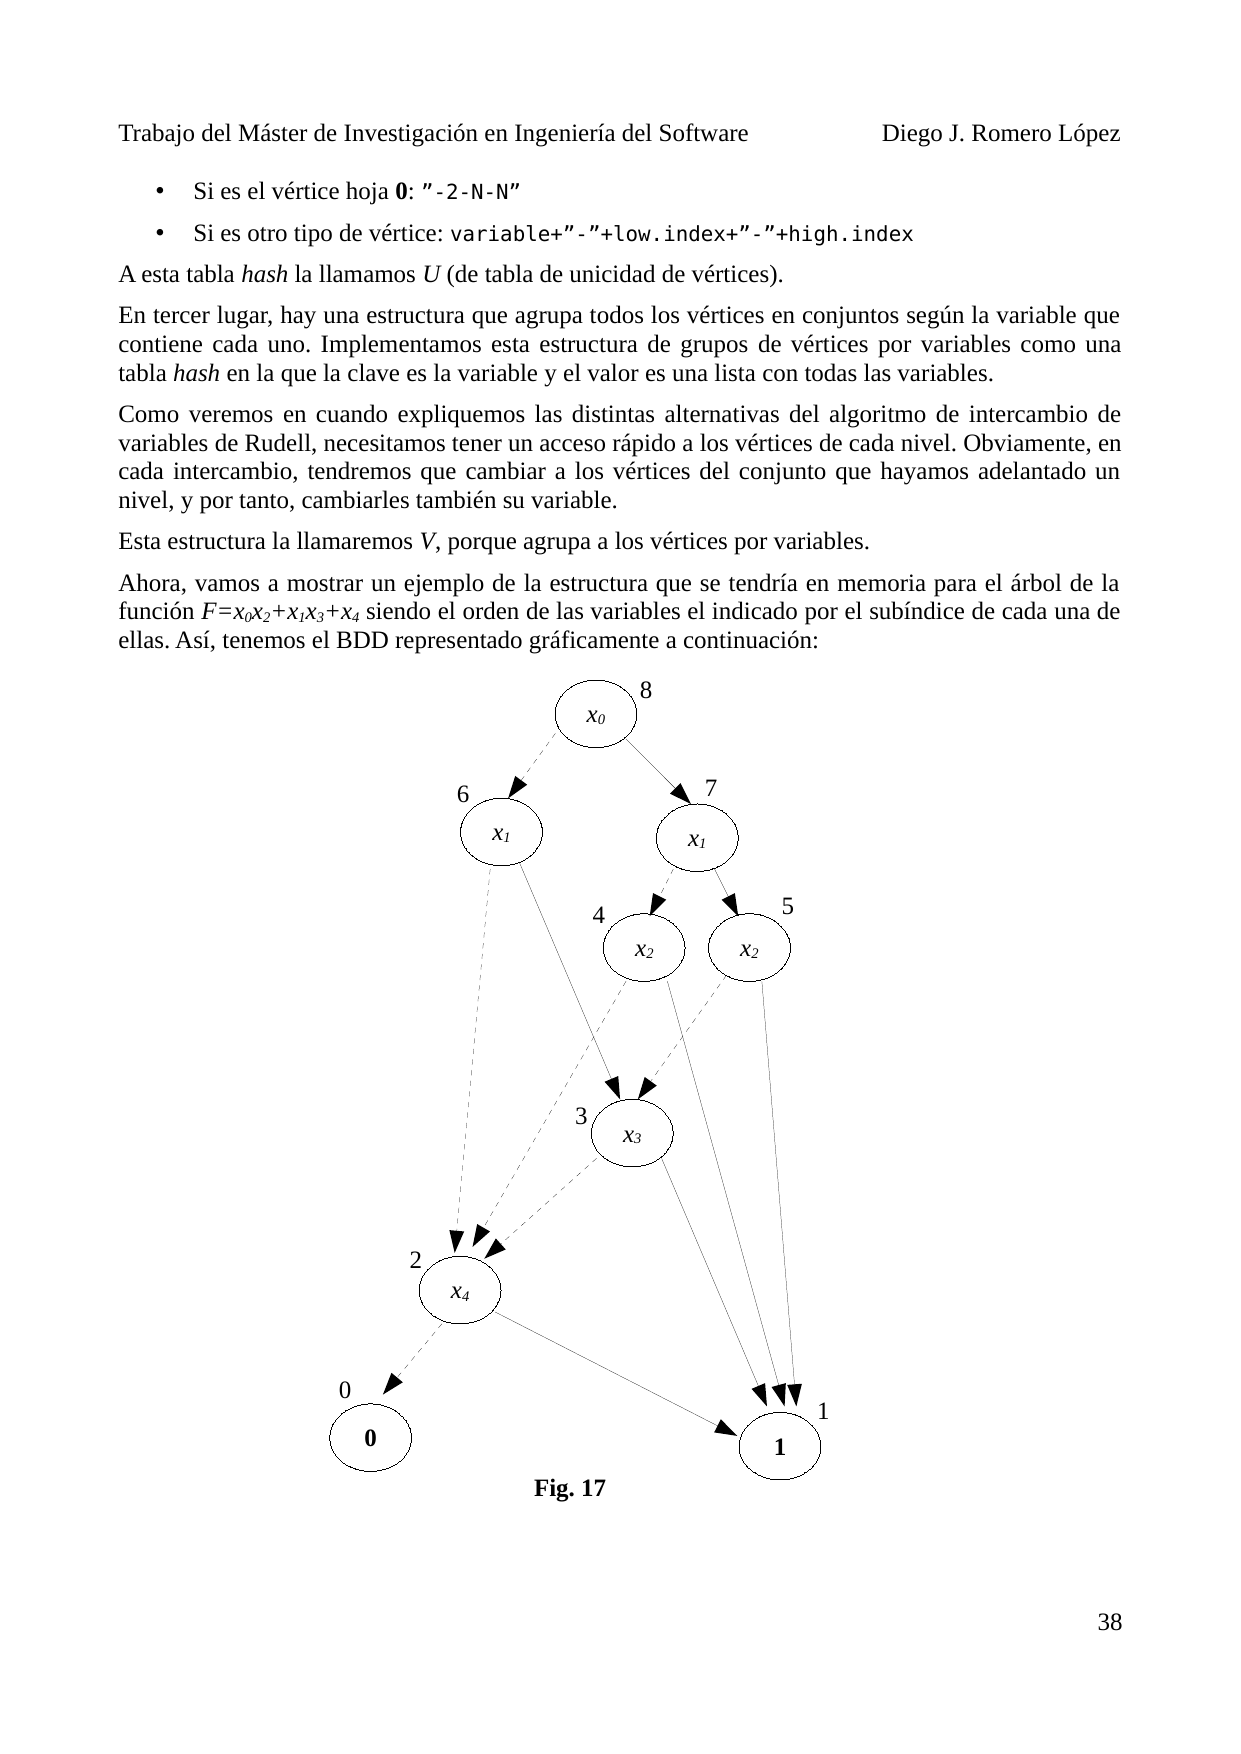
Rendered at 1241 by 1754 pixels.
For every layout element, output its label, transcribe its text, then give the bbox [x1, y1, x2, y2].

list Si es otro tipo de vértice: variable+”-”+low.index+”-”+high.index [156, 218, 1122, 246]
text A esta tabla hash la llamamos U (de tabla de unicidad de vértices). [118, 259, 1122, 288]
list Si es el vértice hoja 0: ”-2-N-N” [156, 176, 1122, 205]
text Esta estructura la llamaremos V, porque agrupa a los vértices por variables. [118, 526, 1122, 555]
text Como veremos en cuando expliquemos las distintas alternativas del algoritmo de intercambio de variables de Rudell, necesitamos tener un acceso rápido a los vértices de cada nivel. Obviamente, en cada intercambio, tendremos que cambiar a los vértices del conjunto que hayamos adelantado un nivel, y por tanto, cambiarles también su variable. [118, 399, 1122, 514]
text En tercer lugar, hay una estructura que agrupa todos los vértices en conjuntos según la variable que contiene cada uno. Implementamos esta estructura de grupos de vértices por variables como una tabla hash en la que la clave es la variable y el valor es una lista con todas las variables. [118, 300, 1122, 386]
text Ahora, vamos a mostrar un ejemplo de la estructura que se tendría en memoria para el árbol de la función F=x0x2+x1x3+x4 siendo el orden de las variables el indicado por el subíndice de cada una de ellas. Así, tenemos el BDD representado gráficamente a continuación: [118, 568, 1122, 654]
